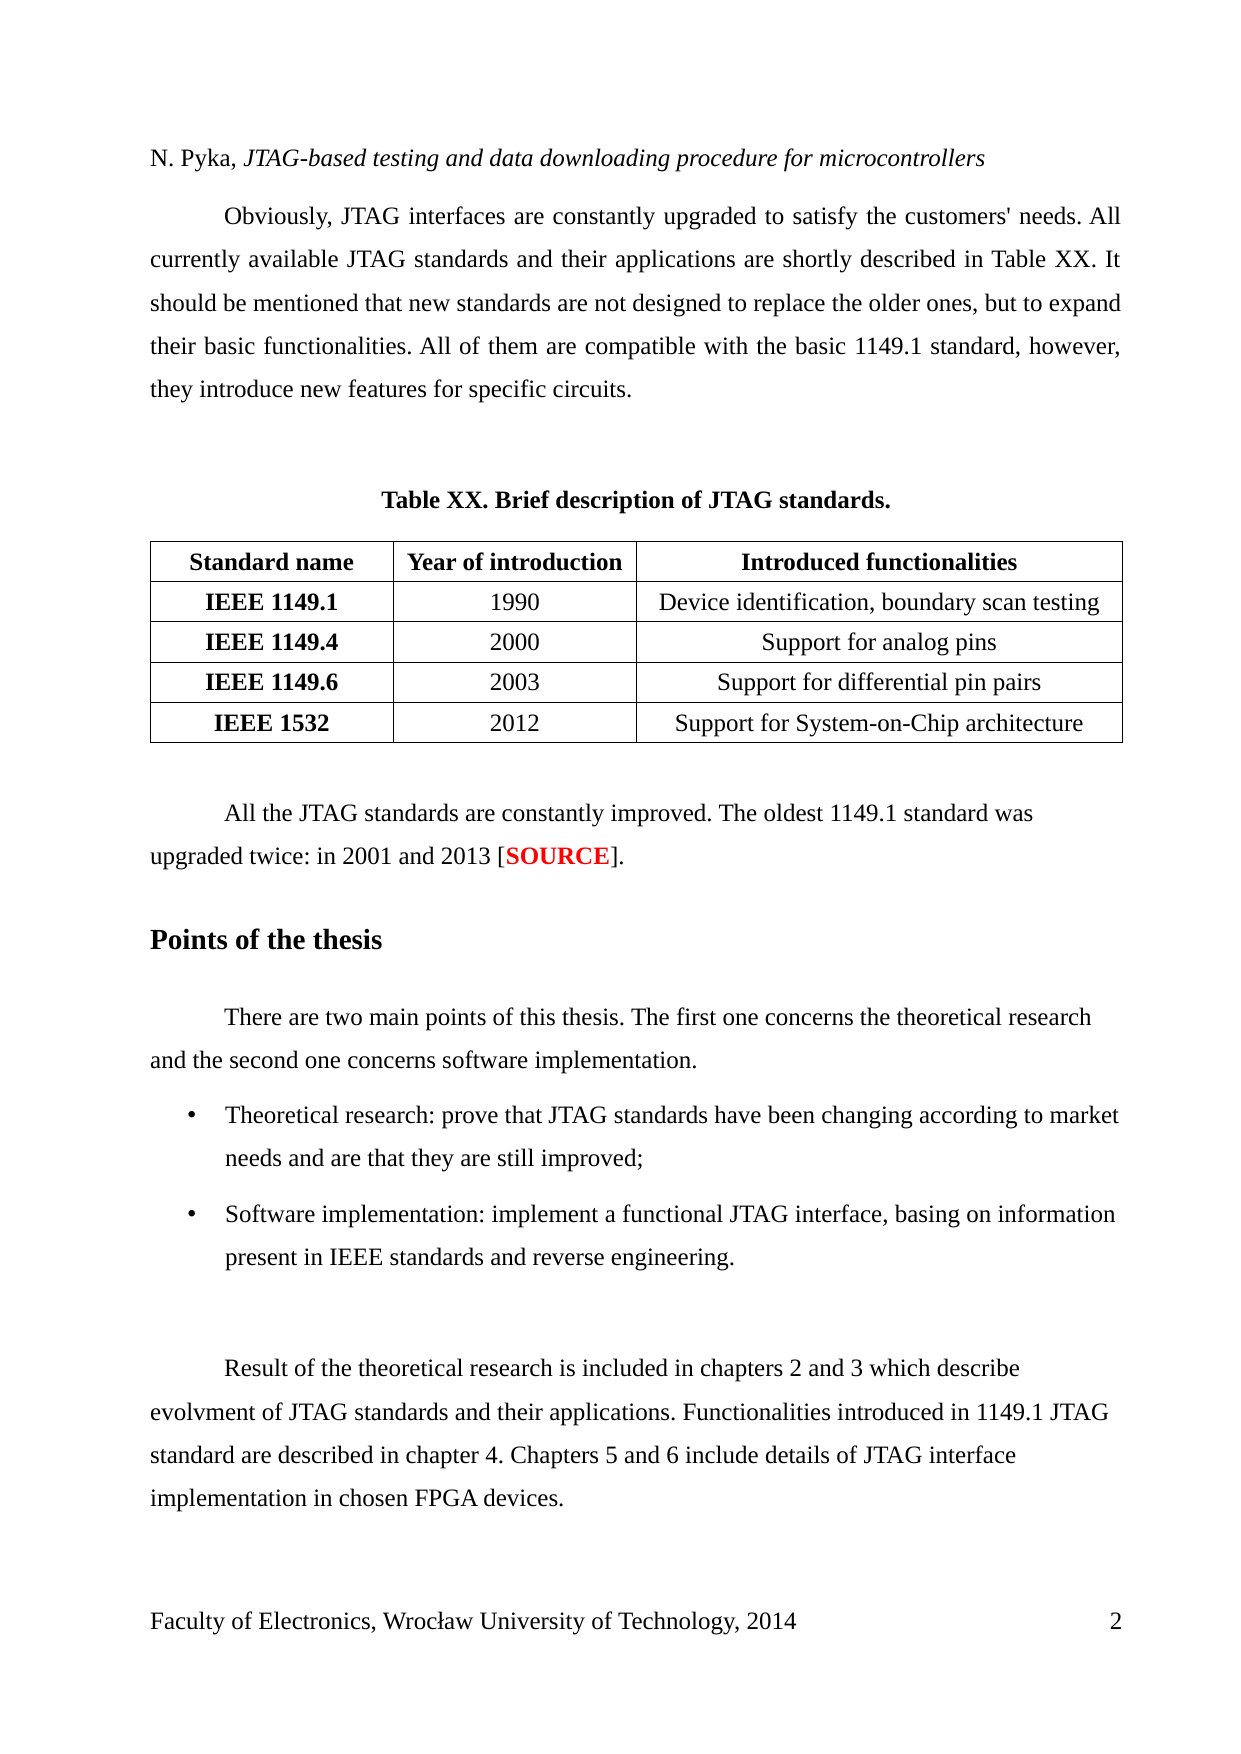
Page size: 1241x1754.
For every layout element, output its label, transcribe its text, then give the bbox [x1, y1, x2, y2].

table_cell 2012 [394, 703, 636, 742]
table_cell IEEE 1149.4 [151, 622, 393, 662]
text There are two main points of this thesis. The first one concerns the theoretical research and the second one concerns software implementation. [150, 1002, 1122, 1073]
text Obviously, JTAG interfaces are constantly upgraded to satisfy the customers' needs. All currently available JTAG standards and their applications are shortly described in Table XX. It should be mentioned that new standards are not designed to replace the older ones, but to expand their basic functionalities. All of them are compatible with the basic 1149.1 standard, however, they introduce new features for specific circuits. [150, 201, 1122, 403]
table_cell Device identification, boundary scan testing [637, 582, 1122, 621]
table_cell Support for analog pins [637, 622, 1122, 662]
list Theoretical research: prove that JTAG standards have been changing according to market needs and are that they are still improved; [187, 1100, 1122, 1172]
list Software implementation: implement a functional JTAG interface, basing on information present in IEEE standards and reverse engineering. [187, 1199, 1122, 1271]
table_cell 2003 [394, 663, 636, 702]
text All the JTAG standards are constantly improved. The oldest 1149.1 standard was upgraded twice: in 2001 and 2013 [SOURCE]. [150, 798, 1122, 870]
table_cell IEEE 1149.1 [151, 582, 393, 621]
table_header Standard name [151, 542, 393, 581]
table_cell 1990 [394, 582, 636, 621]
table_cell Support for System-on-Chip architecture [637, 703, 1122, 742]
table_cell 2000 [394, 622, 636, 662]
table_cell IEEE 1149.6 [151, 663, 393, 702]
table_cell Support for differential pin pairs [637, 663, 1122, 702]
subtitle Points of the thesis [150, 922, 1122, 955]
table_header Year of introduction [394, 542, 636, 581]
table_cell IEEE 1532 [151, 703, 393, 742]
text Result of the theoretical research is included in chapters 2 and 3 which describe evolvment of JTAG standards and their applications. Functionalities introduced in 1149.1 JTAG standard are described in chapter 4. Chapters 5 and 6 include details of JTAG interface implementation in chosen FPGA devices. [150, 1353, 1122, 1512]
text Table XX. Brief description of JTAG standards. [150, 485, 1122, 514]
table_header Introduced functionalities [637, 542, 1122, 581]
